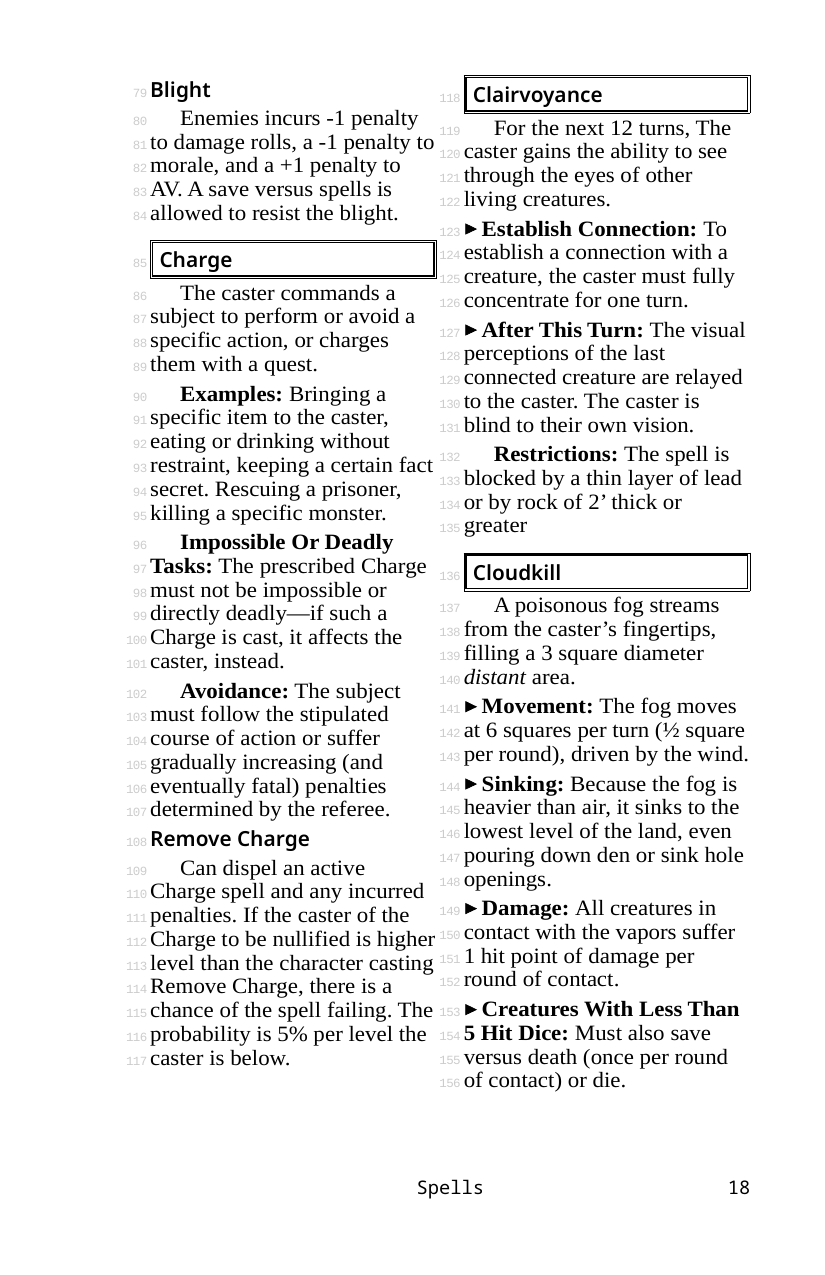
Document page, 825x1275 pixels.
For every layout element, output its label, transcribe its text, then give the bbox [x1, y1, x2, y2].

list Movement: The fog moves at 6 squares per turn (½ square per round), driven by the wind. [463, 695, 750, 766]
text Avoidance: The subject must follow the stipulated course of action or suffer gradually increasing (and eventually fatal) penalties determined by the referee. [150, 679, 437, 822]
list Establish Connection: To establish a connection with a creature, the caster must fully concentrate for one turn. [463, 217, 750, 312]
text Restrictions: The spell is blocked by a thin layer of lead or by rock of 2’ thick or greater [463, 443, 750, 538]
text A poisonous fog streams from the caster’s fingertips, filling a 3 square diameter distant area. [463, 594, 750, 689]
subtitle Blight [150, 75, 437, 103]
text Impossible or deadly tasks: The prescribed Charge must not be impossible or directly deadly—if such a Charge is cast, it affects the caster, instead. [150, 531, 437, 673]
subtitle Cloudkill [467, 556, 747, 588]
list Creatures with less than 5 Hit Dice: Must also save versus death (once per round of contact) or die. [463, 998, 750, 1093]
text Enemies incurs -1 penalty to damage rolls, a -1 penalty to morale, and a +1 penalty to AV. A save versus spells is allowed to resist the blight. [150, 106, 437, 225]
text The caster commands a subject to perform or avoid a specific action, or charges them with a quest. [150, 281, 437, 376]
subtitle Clairvoyance [467, 78, 747, 110]
list Sinking: Because the fog is heavier than air, it sinks to the lowest level of the land, even pouring down den or sink hole openings. [463, 772, 750, 891]
list Damage: All creatures in contact with the vapors suffer 1 hit point of damage per round of contact. [463, 897, 750, 992]
text Examples: Bringing a specific item to the caster, eating or drinking without restraint, keeping a certain fact secret. Rescuing a prisoner, killing a specific monster. [150, 382, 437, 525]
list After this turn: The visual perceptions of the last connected creature are relayed to the caster. The caster is blind to their own vision. [463, 318, 750, 437]
text For the next 12 turns, The caster gains the ability to see through the eyes of other living creatures. [463, 116, 750, 211]
text Can dispel an active Charge spell and any incurred penalties. If the caster of the Charge to be nullified is higher level than the character casting Remove Charge, there is a chance of the spell failing. The probability is 5% per level the caster is below. [150, 856, 437, 1070]
subtitle Remove Charge [150, 824, 437, 853]
